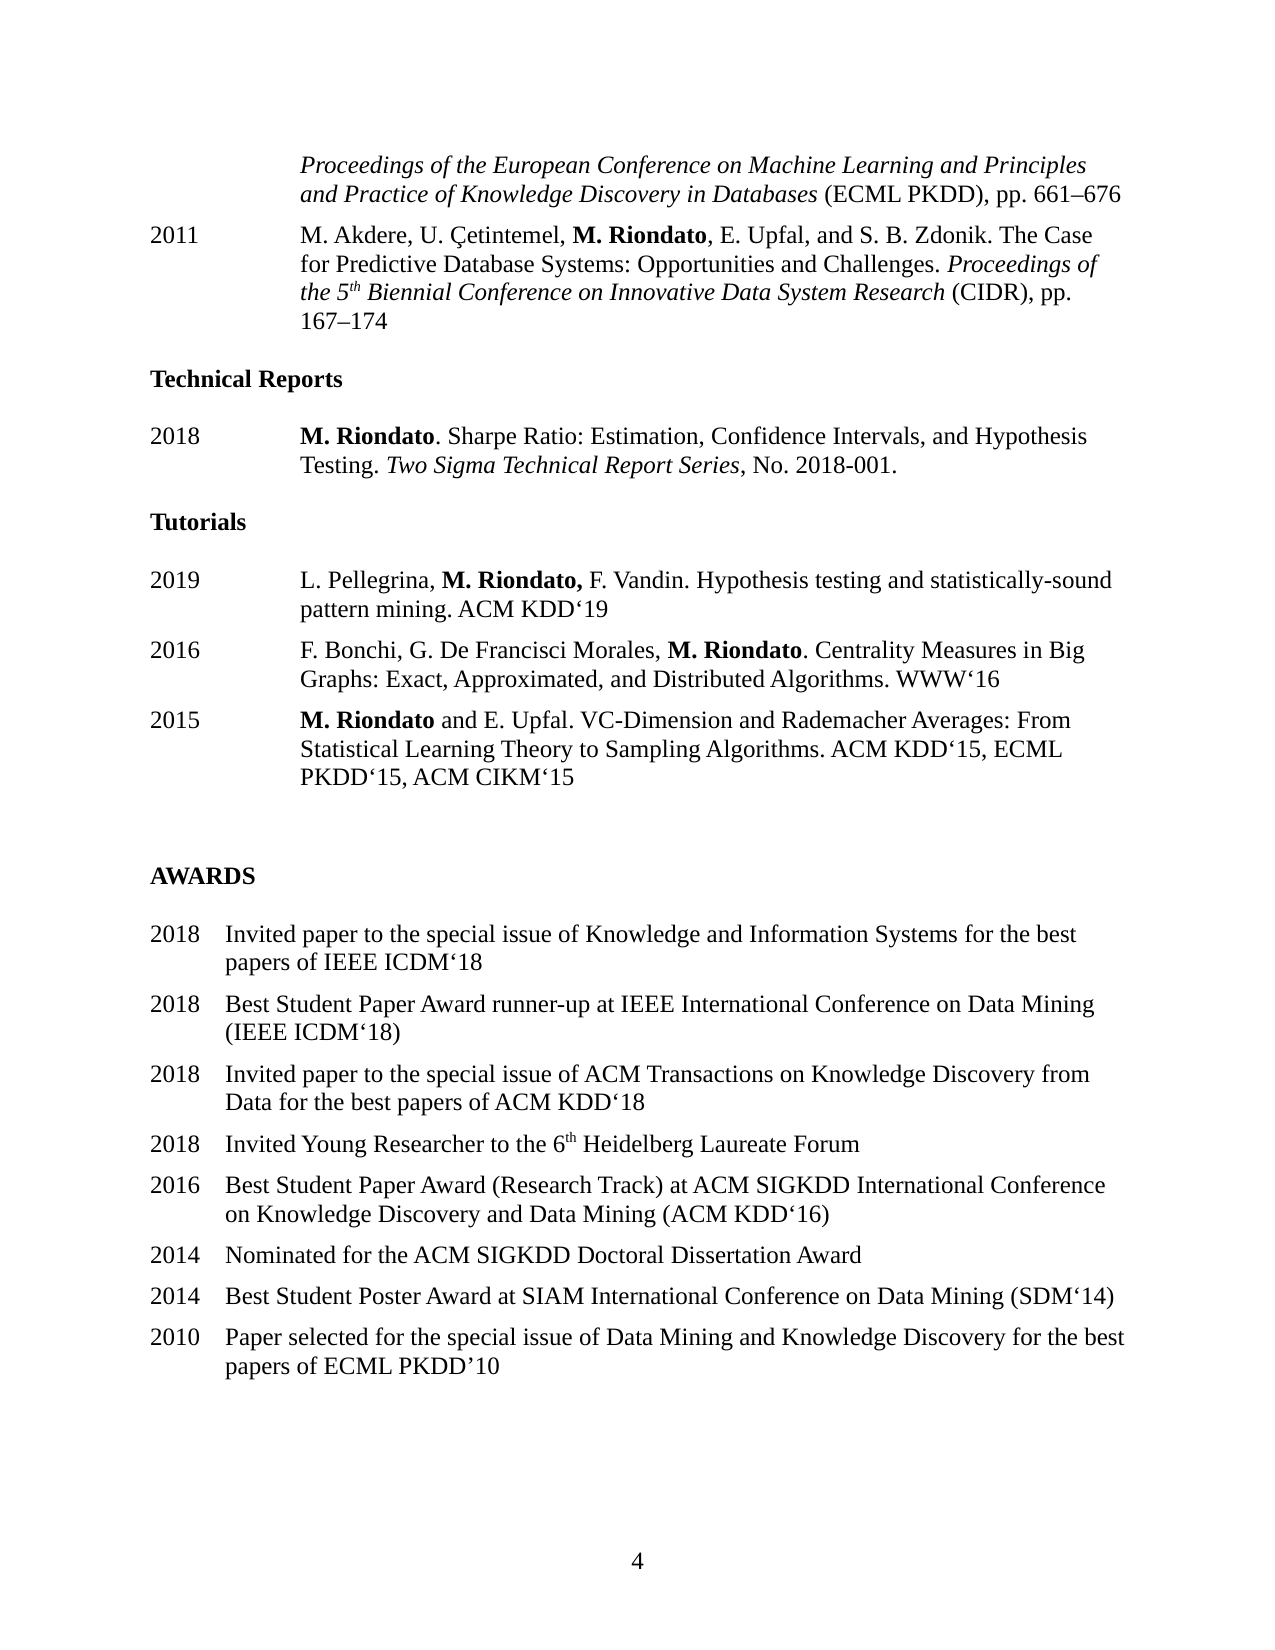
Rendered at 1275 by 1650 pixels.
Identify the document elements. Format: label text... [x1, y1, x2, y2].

text 2018 Invited paper to the special issue of ACM Transactions on Knowledge Discovery from Data for the best papers of ACM KDD‘18 [150, 1059, 1125, 1116]
text AWARDS [150, 861, 1125, 890]
text Proceedings of the European Conference on Machine Learning and Principles and Practice of Knowledge Discovery in Databases (ECML PKDD), pp. 661–676 [150, 150, 1125, 207]
text 2018 Invited Young Researcher to the 6th Heidelberg Laureate Forum [150, 1129, 1125, 1157]
text 2015 M. Riondato and E. Upfal. VC-Dimension and Rademacher Averages: From Statistical Learning Theory to Sampling Algorithms. ACM KDD‘15, ECML PKDD‘15, ACM CIKM‘15 [150, 705, 1125, 791]
text 2014 Nominated for the ACM SIGKDD Doctoral Dissertation Award [150, 1240, 1125, 1269]
text 2010 Paper selected for the special issue of Data Mining and Knowledge Discovery for the best papers of ECML PKDD’10 [150, 1322, 1125, 1380]
text Tutorials [150, 507, 1125, 536]
text 2018 M. Riondato. Sharpe Ratio: Estimation, Confidence Intervals, and Hypothesis Testing. Two Sigma Technical Report Series, No. 2018-001. [150, 421, 1125, 479]
text 2014 Best Student Poster Award at SIAM International Conference on Data Mining (SDM‘14) [150, 1281, 1125, 1310]
text 2019 L. Pellegrina, M. Riondato, F. Vandin. Hypothesis testing and statistically-sound pattern mining. ACM KDD‘19 [150, 565, 1125, 622]
text 2016 Best Student Paper Award (Research Track) at ACM SIGKDD International Conference on Knowledge Discovery and Data Mining (ACM KDD‘16) [150, 1170, 1125, 1227]
text 2018 Best Student Paper Award runner-up at IEEE International Conference on Data Mining (IEEE ICDM‘18) [150, 989, 1125, 1046]
text 2016 F. Bonchi, G. De Francisci Morales, M. Riondato. Centrality Measures in Big Graphs: Exact, Approximated, and Distributed Algorithms. WWW‘16 [150, 635, 1125, 692]
text 2011 M. Akdere, U. Çetintemel, M. Riondato, E. Upfal, and S. B. Zdonik. The Case for Predictive Database Systems: Opportunities and Challenges. Proceedings of the 5th Biennial Conference on Innovative Data System Research (CIDR), pp. 167–174 [150, 220, 1125, 335]
text 2018 Invited paper to the special issue of Knowledge and Information Systems for the best papers of IEEE ICDM‘18 [150, 919, 1125, 976]
text Technical Reports [150, 364, 1125, 392]
